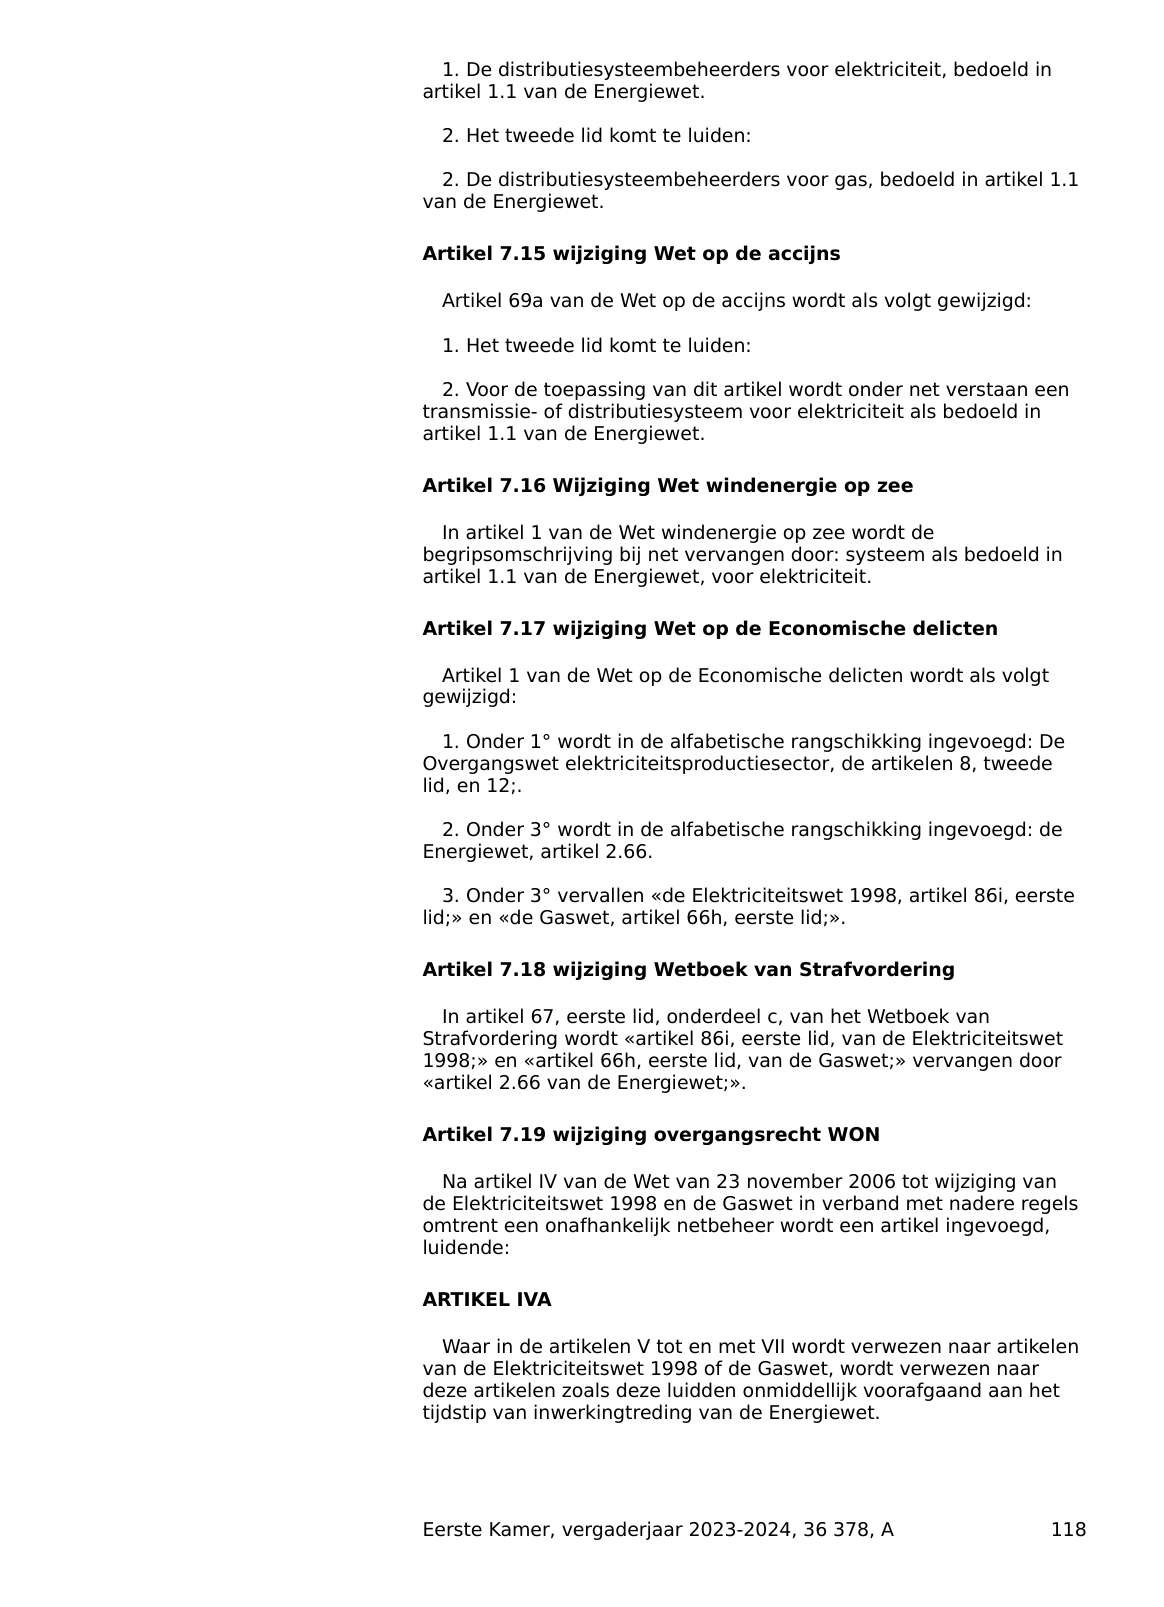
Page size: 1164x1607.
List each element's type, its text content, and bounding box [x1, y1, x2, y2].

text 3. Onder 3° vervallen «de Elektriciteitswet 1998, artikel 86i, eerste lid;» en «de Gaswet, artikel 66h, eerste lid;». [422, 885, 1087, 929]
text 2. Onder 3° wordt in de alfabetische rangschikking ingevoegd: de Energiewet, artikel 2.66. [422, 819, 1087, 863]
text In artikel 67, eerste lid, onderdeel c, van het Wetboek van Strafvordering wordt «artikel 86i, eerste lid, van de Elektriciteitswet 1998;» en «artikel 66h, eerste lid, van de Gaswet;» vervangen door «artikel 2.66 van de Energiewet;». [422, 1006, 1087, 1094]
subtitle Artikel 7.17 wijziging Wet op de Economische delicten [422, 617, 1087, 639]
subtitle Artikel 7.15 wijziging Wet op de accijns [422, 243, 1087, 265]
text Artikel 69a van de Wet op de accijns wordt als volgt gewijzigd: [422, 290, 1087, 312]
subtitle ARTIKEL IVA [422, 1289, 1087, 1311]
text 1. Onder 1° wordt in de alfabetische rangschikking ingevoegd: De Overgangswet elektriciteitsproductiesector, de artikelen 8, tweede lid, en 12;. [422, 731, 1087, 797]
text 1. De distributiesysteembeheerders voor elektriciteit, bedoeld in artikel 1.1 van de Energiewet. [422, 59, 1087, 103]
text Waar in de artikelen V tot en met VII wordt verwezen naar artikelen van de Elektriciteitswet 1998 of de Gaswet, wordt verwezen naar deze artikelen zoals deze luidden onmiddellijk voorafgaand aan het tijdstip van inwerkingtreding van de Energiewet. [422, 1336, 1087, 1423]
text 2. Het tweede lid komt te luiden: [422, 125, 1087, 147]
subtitle Artikel 7.18 wijziging Wetboek van Strafvordering [422, 959, 1087, 981]
text 2. Voor de toepassing van dit artikel wordt onder net verstaan een transmissie- of distributiesysteem voor elektriciteit als bedoeld in artikel 1.1 van de Energiewet. [422, 379, 1087, 444]
subtitle Artikel 7.16 Wijziging Wet windenergie op zee [422, 474, 1087, 497]
text Na artikel IV van de Wet van 23 november 2006 tot wijziging van de Elektriciteitswet 1998 en de Gaswet in verband met nadere regels omtrent een onafhankelijk netbeheer wordt een artikel ingevoegd, luidende: [422, 1171, 1087, 1259]
text Artikel 1 van de Wet op de Economische delicten wordt als volgt gewijzigd: [422, 664, 1087, 708]
text In artikel 1 van de Wet windenergie op zee wordt de begripsomschrijving bij net vervangen door: systeem als bedoeld in artikel 1.1 van de Energiewet, voor elektriciteit. [422, 522, 1087, 587]
text 1. Het tweede lid komt te luiden: [422, 334, 1087, 356]
subtitle Artikel 7.19 wijziging overgangsrecht WON [422, 1124, 1087, 1146]
text 2. De distributiesysteembeheerders voor gas, bedoeld in artikel 1.1 van de Energiewet. [422, 169, 1087, 213]
